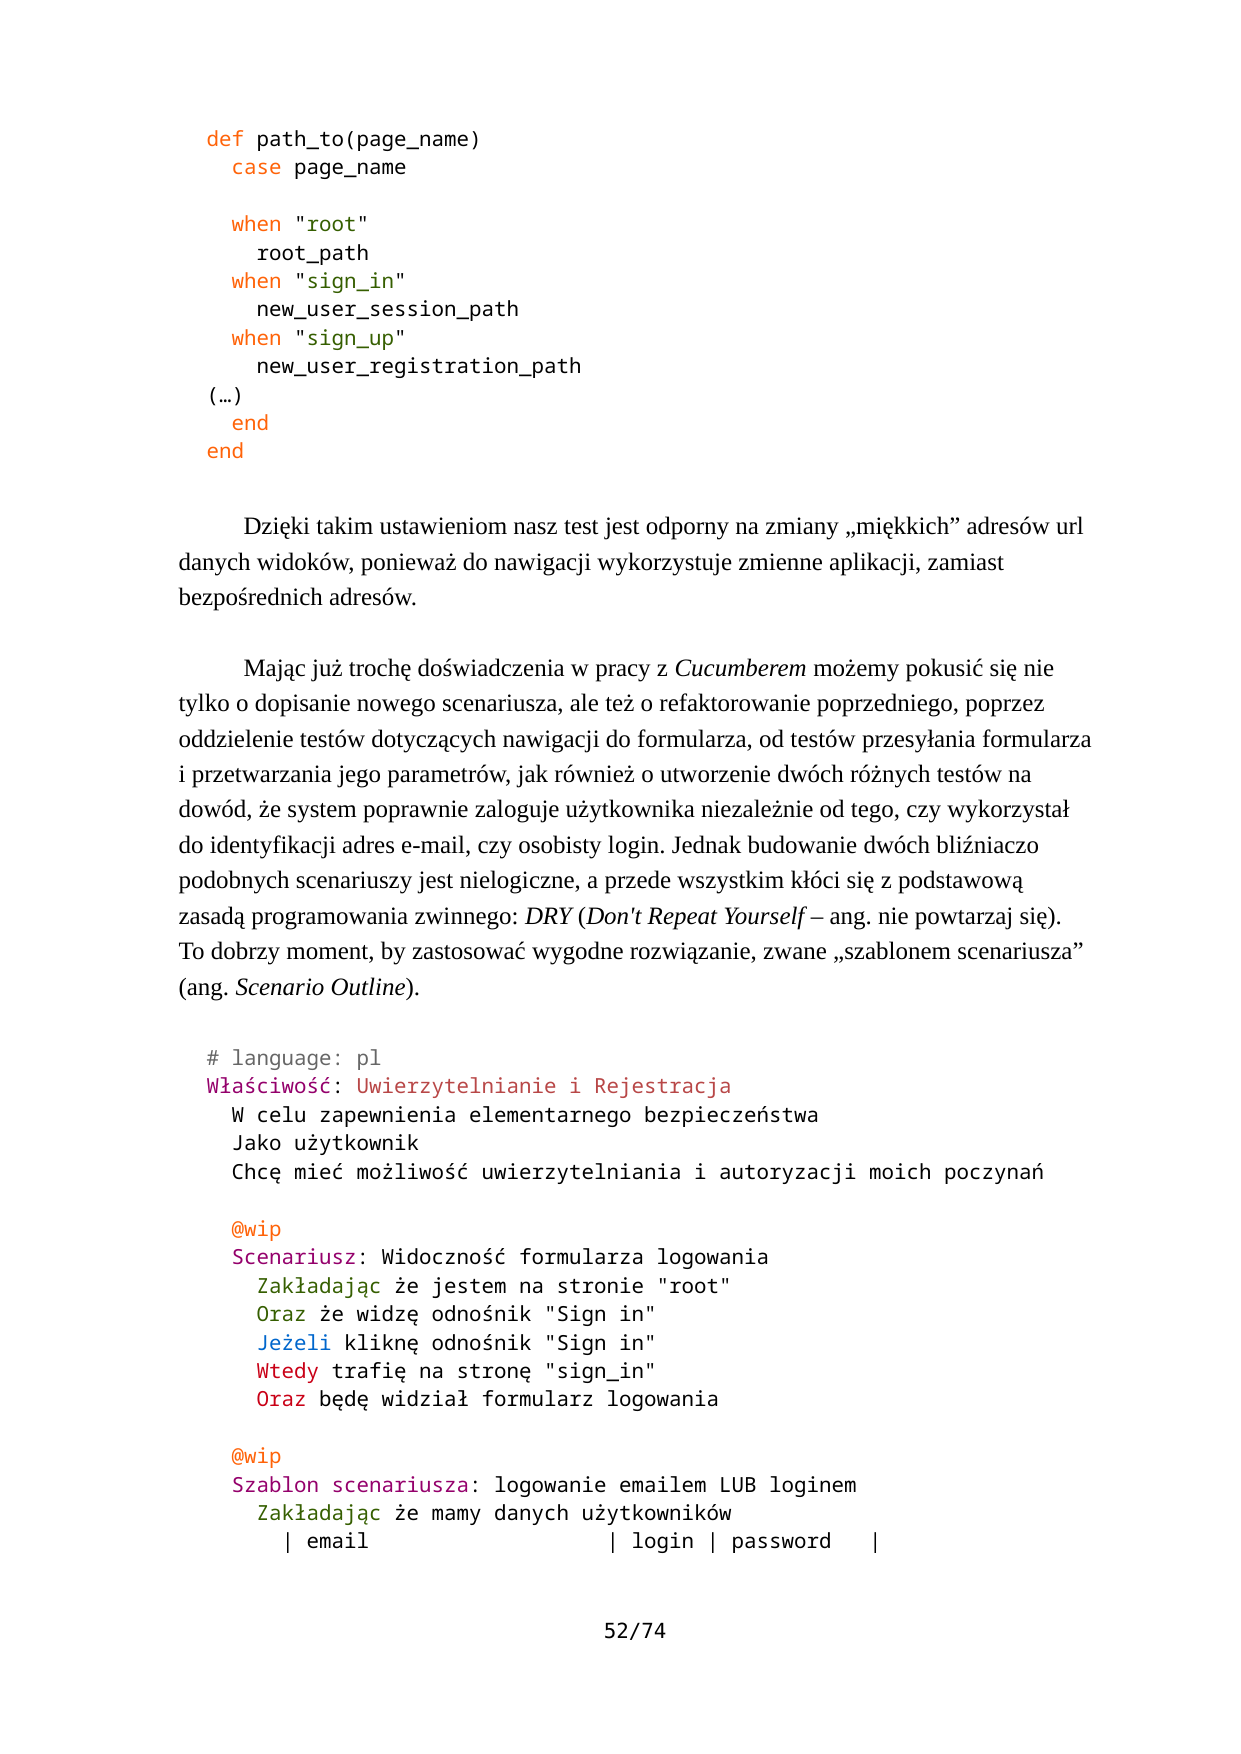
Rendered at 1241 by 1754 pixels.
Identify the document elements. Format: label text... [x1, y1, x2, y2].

text Mając już trochę doświadczenia w pracy z Cucumberem możemy pokusić się nie tylko o dopisanie nowego scenariusza, ale też o refaktorowanie poprzedniego, poprzez oddzielenie testów dotyczących nawigacji do formularza, od testów przesyłania formularza i przetwarzania jego parametrów, jak również o utworzenie dwóch różnych testów na dowód, że system poprawnie zaloguje użytkownika niezależnie od tego, czy wykorzystał do identyfikacji adres e-mail, czy osobisty login. Jednak budowanie dwóch bliźniaczo podobnych scenariuszy jest nielogiczne, a przede wszystkim kłóci się z podstawową zasadą programowania zwinnego: DRY (Don't Repeat Yourself – ang. nie powtarzaj się). To dobrzy moment, by zastosować wygodne rozwiązanie, zwane „szablonem scenariusza” (ang. Scenario Outline). [178, 648, 1093, 1002]
table_header # language: pl Właściwość: Uwierzytelnianie i Rejestracja W celu zapewnienia elementarnego bezpieczeństwa Jako użytkownik Chcę mieć możliwość uwierzytelniania i autoryzacji moich poczynań @wip Scenariusz: Widoczność formularza logowania Zakładając że jestem na stronie "root" Oraz że widzę odnośnik "Sign in" Jeżeli kliknę odnośnik "Sign in" Wtedy trafię na stronę "sign_in" Oraz będę widział formularz logowania @wip Szablon scenariusza: logowanie emailem LUB loginem Zakładając że mamy danych użytkowników | email | login | password | [177, 1038, 1093, 1561]
table_header def path_to(page_name) case page_name when "root" root_path when "sign_in" new_user_session_path when "sign_up" new_user_registration_path (…) end end [177, 118, 1093, 471]
text Dzięki takim ustawieniom nasz test jest odporny na zmiany „miękkich” adresów url danych widoków, ponieważ do nawigacji wykorzystuje zmienne aplikacji, zamiast bezpośrednich adresów. [178, 506, 1093, 612]
